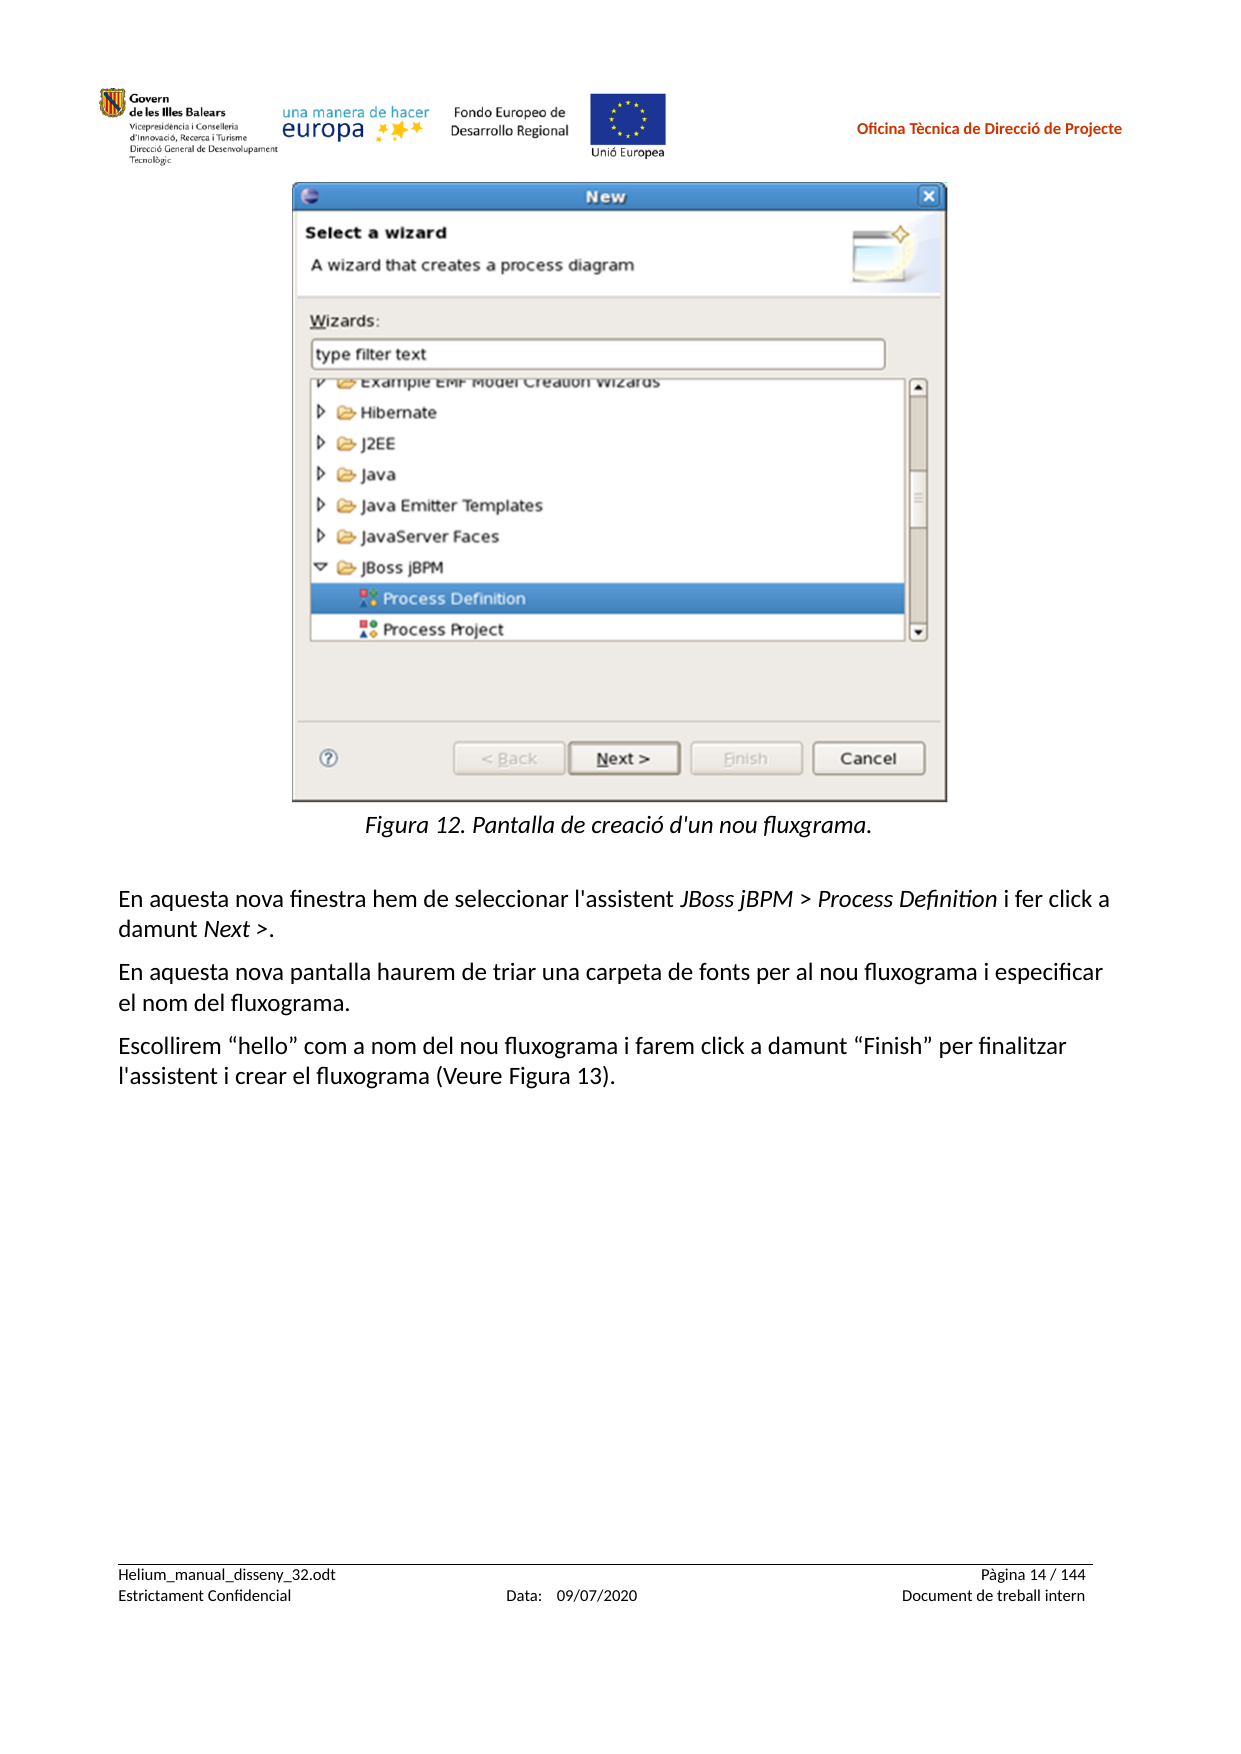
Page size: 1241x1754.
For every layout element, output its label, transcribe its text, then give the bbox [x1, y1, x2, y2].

picture [290, 180, 950, 810]
text En aquesta nova pantalla haurem de triar una carpeta de fonts per al nou fluxograma i especificar el nom del fluxograma. [118, 956, 1122, 1017]
picture [99, 87, 668, 166]
text En aquesta nova finestra hem de seleccionar l'assistent JBoss jBPM > Process Definition i fer click a damunt Next >. [118, 883, 1122, 944]
text Figura 12. Pantalla de creació d'un nou fluxgrama. [290, 810, 950, 840]
text Escollirem “hello” com a nom del nou fluxograma i farem click a damunt “Finish” per finalitzar l'assistent i crear el fluxograma (Veure Figura 13). [118, 1030, 1122, 1091]
